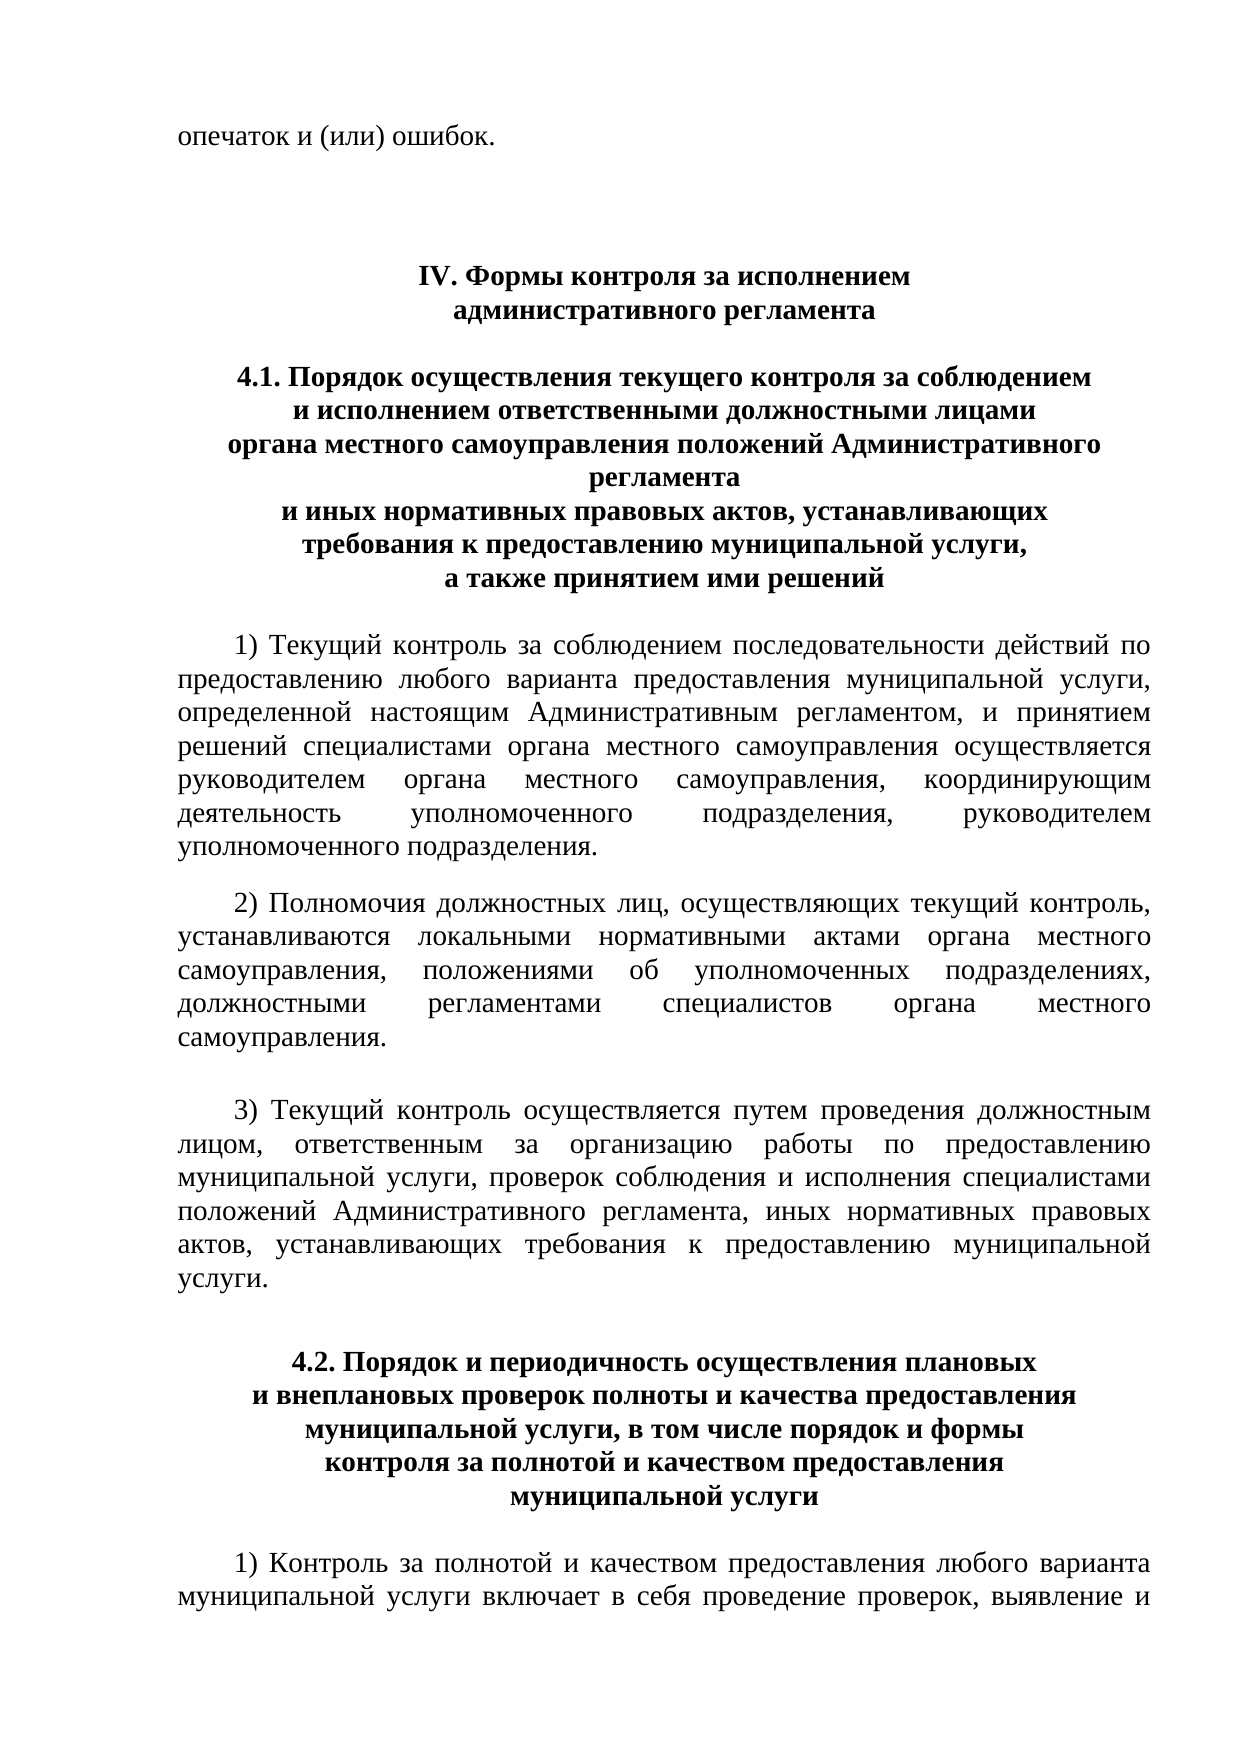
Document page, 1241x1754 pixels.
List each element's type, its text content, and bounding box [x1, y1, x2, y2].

title и исполнением ответственными должностными лицами [177, 392, 1152, 426]
title 4.1. Порядок осуществления текущего контроля за соблюдением [177, 359, 1152, 392]
title а также принятием ими решений [177, 560, 1152, 594]
text 3) Текущий контроль осуществляется путем проведения должностным лицом, ответственным за организацию работы по предоставлению муниципальной услуги, проверок соблюдения и исполнения специалистами положений Административного регламента, иных нормативных правовых актов, устанавливающих требования к предоставлению муниципальной услуги. [177, 1092, 1152, 1293]
text 1) Контроль за полнотой и качеством предоставления любого варианта муниципальной услуги включает в себя проведение проверок, выявление и [177, 1545, 1152, 1612]
title требования к предоставлению муниципальной услуги, [177, 527, 1152, 560]
title и внеплановых проверок полноты и качества предоставления [177, 1377, 1152, 1411]
text 1) Текущий контроль за соблюдением последовательности действий по предоставлению любого варианта предоставления муниципальной услуги, определенной настоящим Административным регламентом, и принятием решений специалистами органа местного самоуправления осуществляется руководителем органа местного самоуправления, координирующим деятельность уполномоченного подразделения, руководителем уполномоченного подразделения. [177, 627, 1152, 862]
title IV. Формы контроля за исполнением [177, 258, 1152, 292]
title органа местного самоуправления положений Административного регламента [177, 426, 1152, 493]
title муниципальной услуги [177, 1478, 1152, 1511]
title и иных нормативных правовых актов, устанавливающих [177, 493, 1152, 527]
text 2) Полномочия должностных лиц, осуществляющих текущий контроль, устанавливаются локальными нормативными актами органа местного самоуправления, положениями об уполномоченных подразделениях, должностными регламентами специалистов органа местного самоуправления. [177, 885, 1152, 1053]
title контроля за полнотой и качеством предоставления [177, 1444, 1152, 1478]
title административного регламента [177, 292, 1152, 325]
title 4.2. Порядок и периодичность осуществления плановых [177, 1344, 1152, 1377]
title муниципальной услуги, в том числе порядок и формы [177, 1411, 1152, 1444]
text опечаток и (или) ошибок. [177, 118, 1152, 152]
